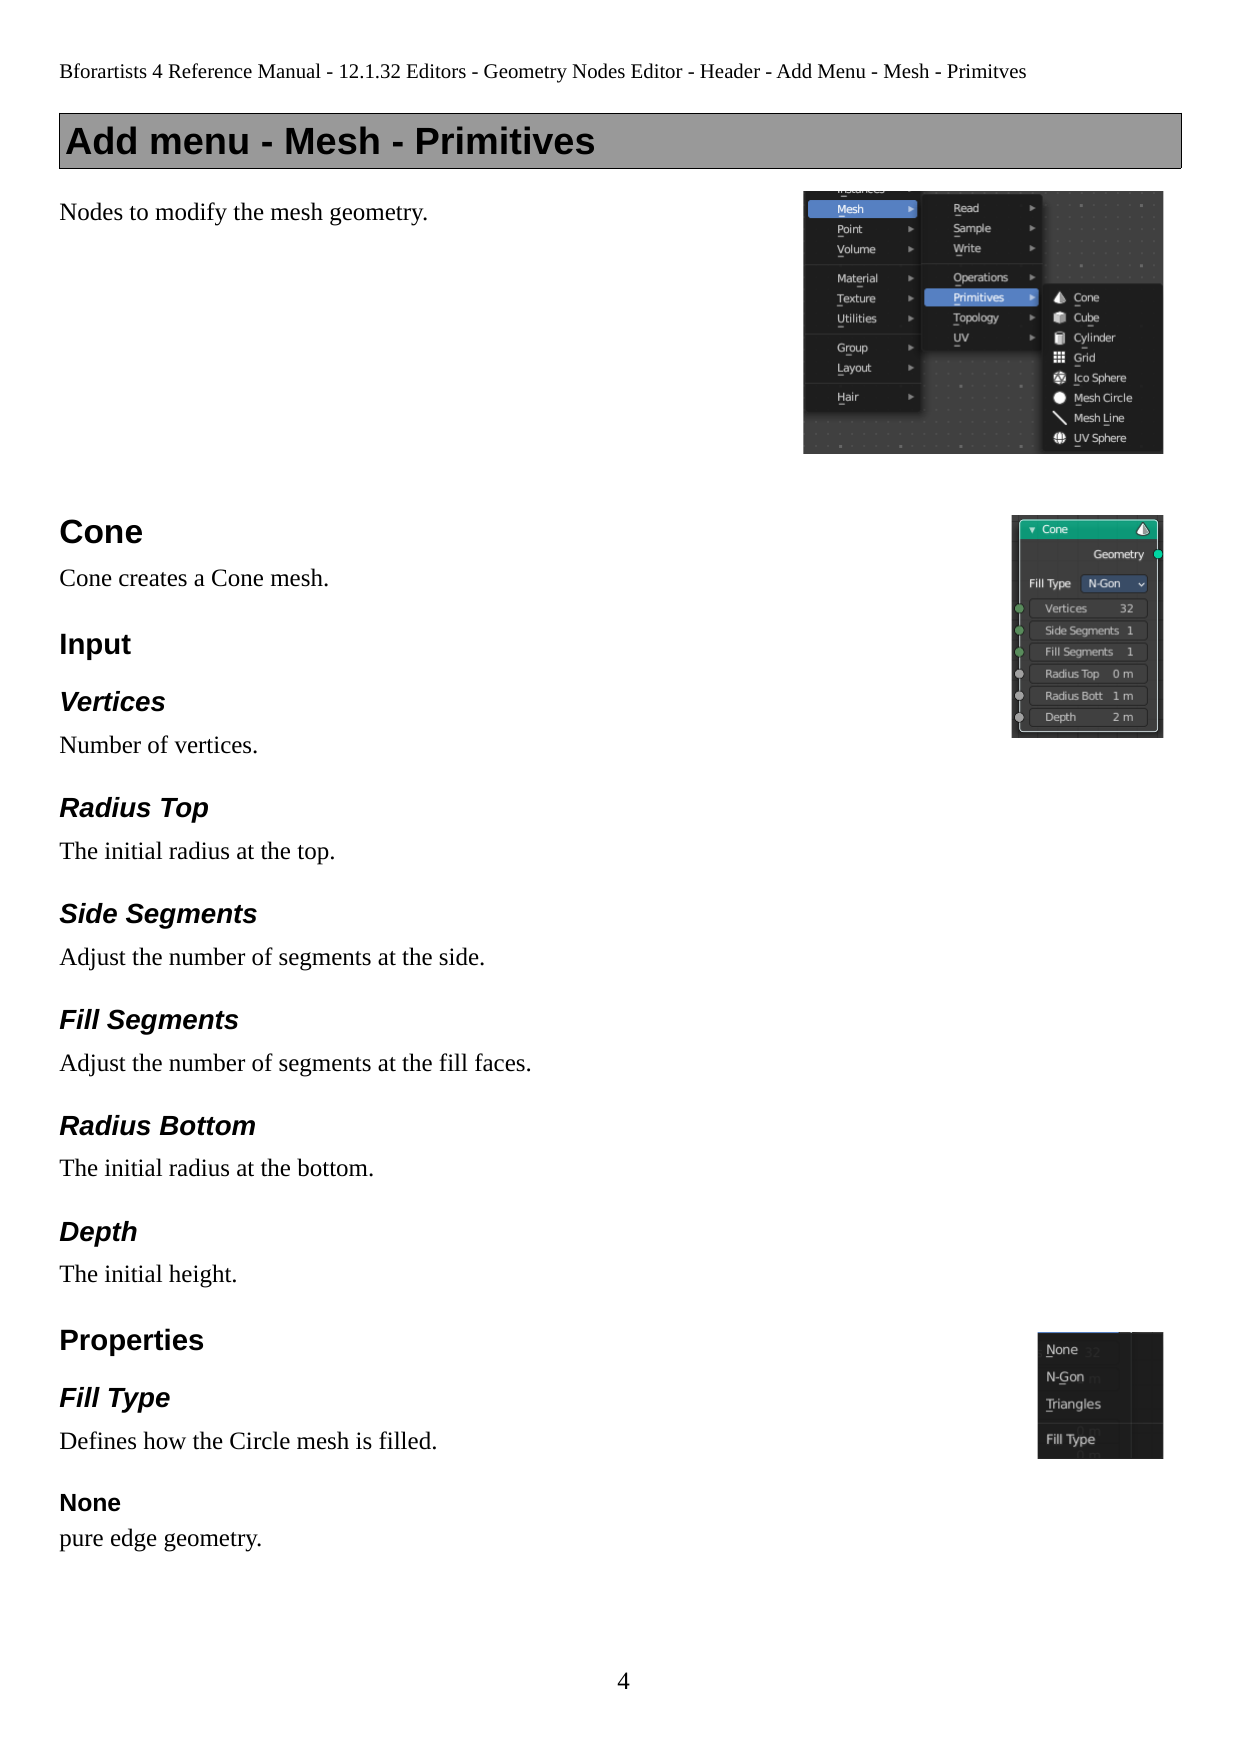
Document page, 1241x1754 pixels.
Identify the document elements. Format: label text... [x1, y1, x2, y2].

text The initial radius at the top. [59, 836, 1181, 864]
text Defines how the Circle mesh is filled. [59, 1426, 1037, 1455]
subtitle Radius Top [59, 791, 1181, 823]
subtitle Vertices [59, 685, 1011, 717]
picture [1011, 515, 1164, 738]
text Cone creates a Cone mesh. [59, 563, 1011, 592]
text Number of vertices. [59, 730, 1181, 758]
text Nodes to modify the mesh geometry. [59, 197, 803, 225]
subtitle Fill Type [59, 1382, 1037, 1414]
subtitle Input [59, 627, 1011, 660]
picture [803, 191, 1164, 454]
subtitle Fill Segments [59, 1003, 1181, 1035]
subtitle Radius Bottom [59, 1109, 1181, 1141]
subtitle [1164, 1382, 1181, 1414]
subtitle None [59, 1488, 1181, 1516]
text The initial radius at the bottom. [59, 1153, 1181, 1182]
subtitle [1164, 627, 1181, 660]
subtitle Depth [59, 1215, 1181, 1247]
text Adjust the number of segments at the side. [59, 942, 1181, 970]
table_header Add menu - Mesh - Primitives [60, 114, 1181, 168]
text Adjust the number of segments at the fill faces. [59, 1048, 1181, 1076]
subtitle Properties [59, 1323, 1181, 1357]
subtitle [1164, 685, 1181, 717]
subtitle Cone [59, 512, 1181, 551]
picture [1037, 1332, 1164, 1459]
text pure edge geometry. [59, 1523, 1181, 1551]
subtitle Side Segments [59, 897, 1181, 929]
text The initial height. [59, 1259, 1181, 1288]
